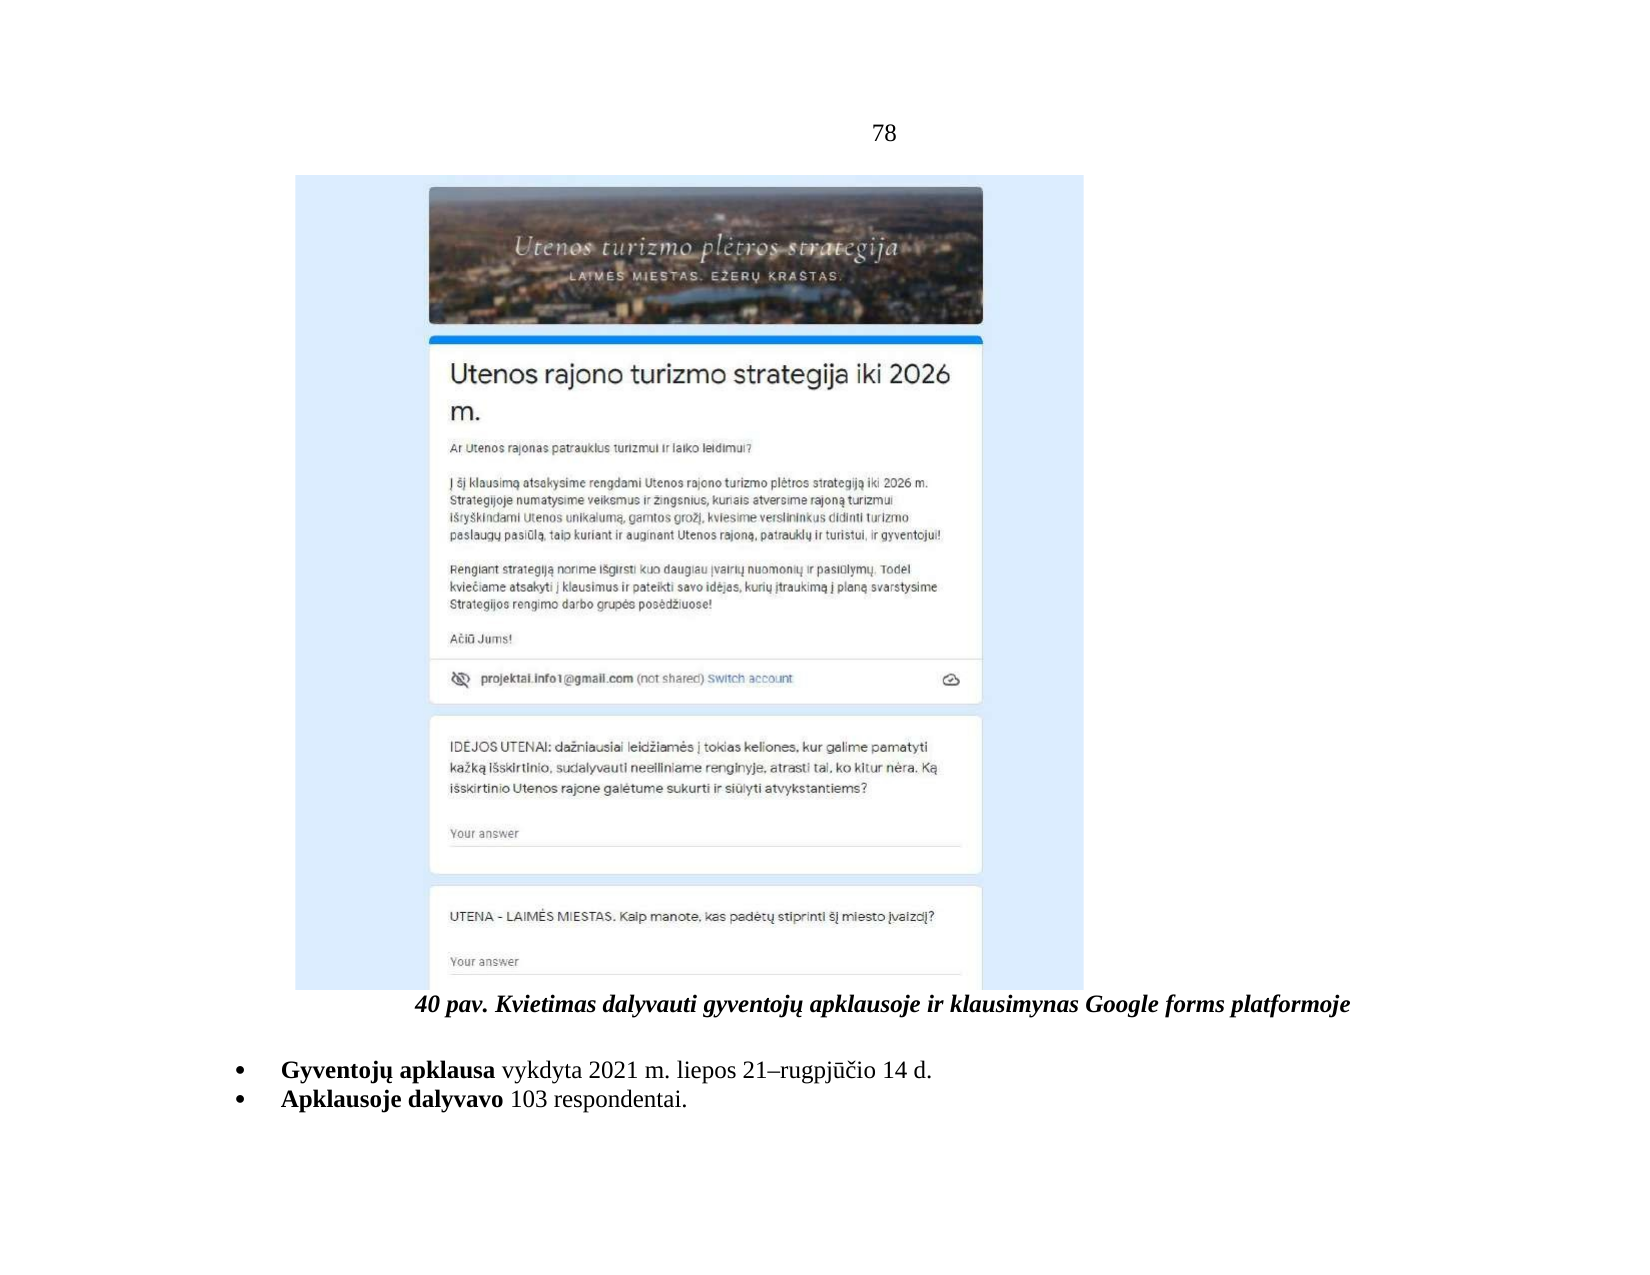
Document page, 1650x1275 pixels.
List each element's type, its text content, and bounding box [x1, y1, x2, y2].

text  Gyventojų apklausa vykdyta 2021 m. liepos 21–rugpjūčio 14 d. [177, 1055, 1591, 1084]
text  Apklausoje dalyvavo 103 respondentai. [177, 1084, 1591, 1113]
text 40 pav. Kvietimas dalyvauti gyventojų apklausoje ir klausimynas Google forms platformoje [177, 989, 1591, 1018]
